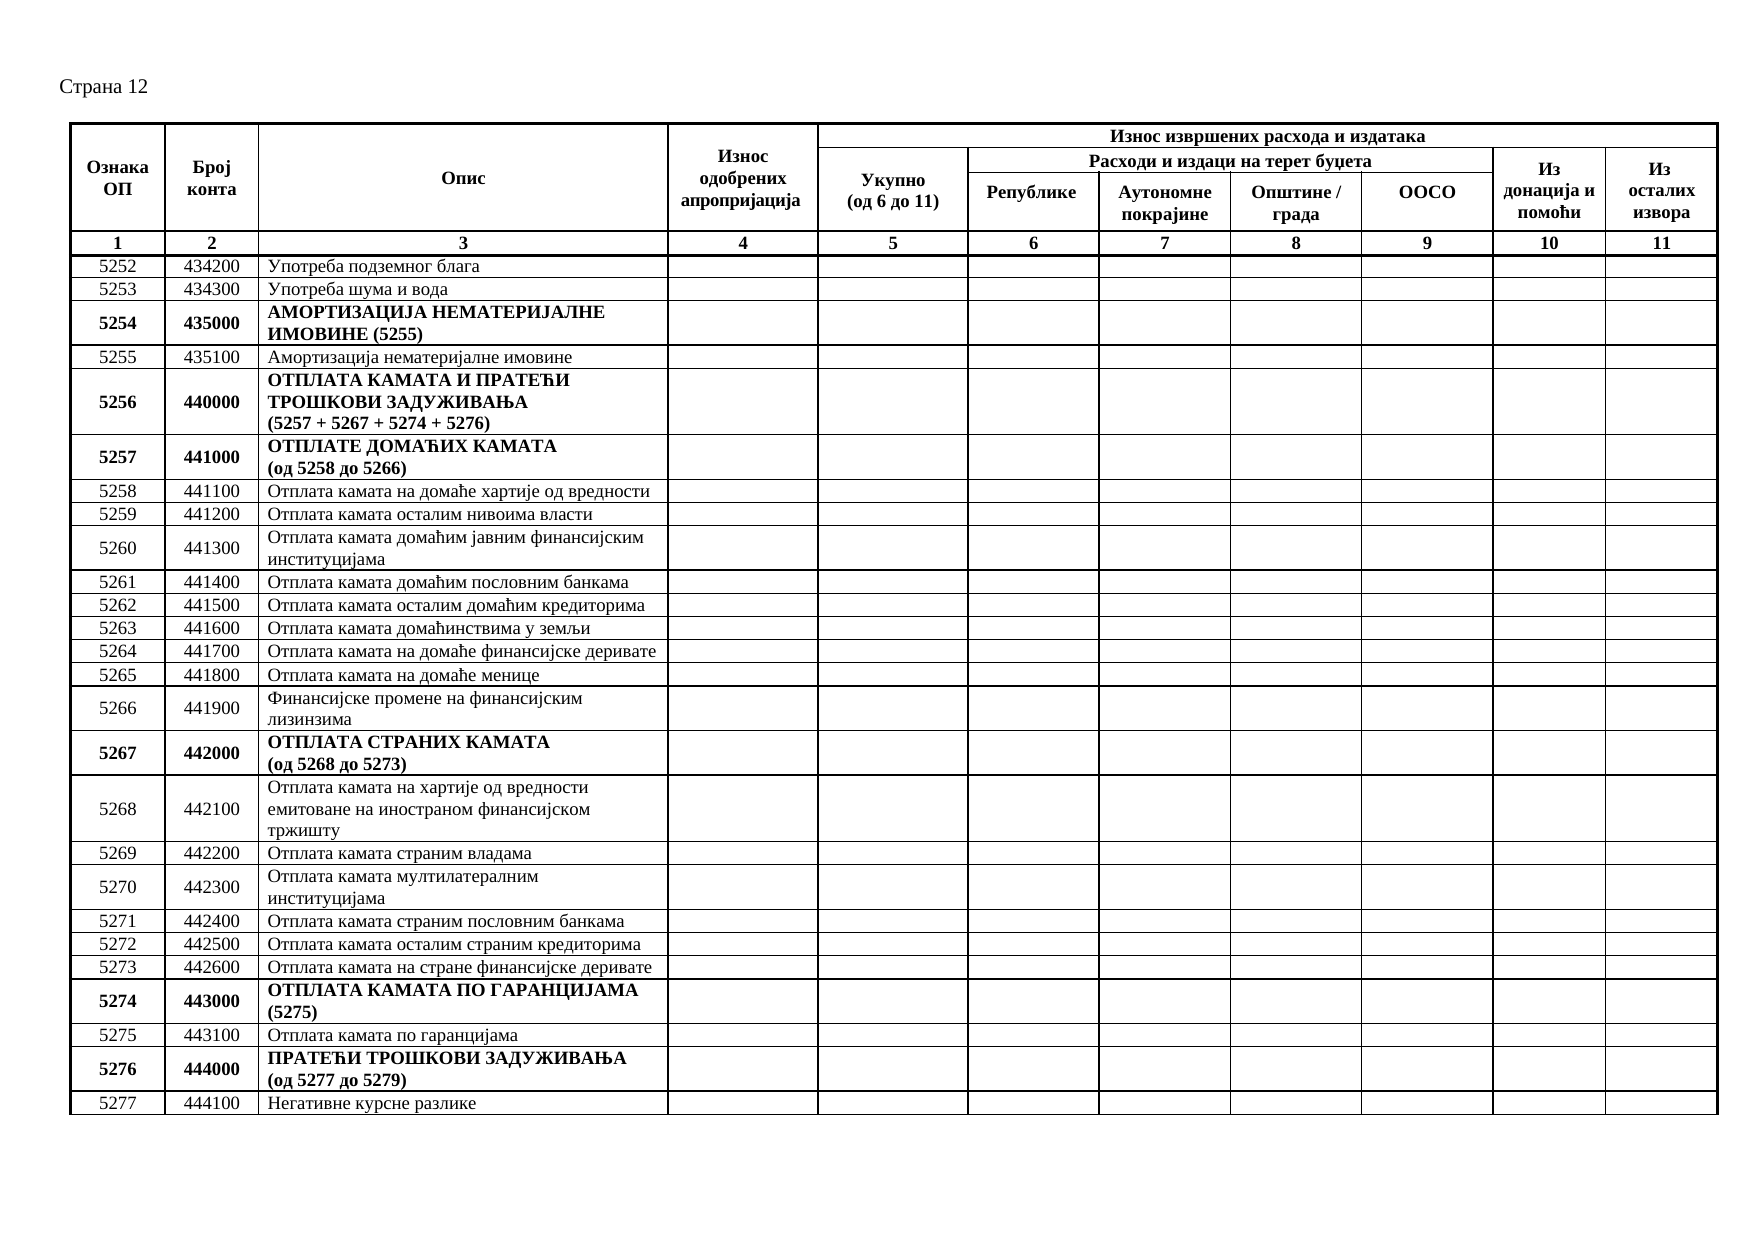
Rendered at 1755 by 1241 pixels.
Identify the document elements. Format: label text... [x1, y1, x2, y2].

table_cell [1100, 571, 1230, 592]
table_cell [819, 480, 967, 502]
table_cell Отплата камата осталим страним кредиторима [259, 933, 667, 955]
table_cell [669, 865, 817, 908]
table_cell Отплата камата домаћим пословним банкама [259, 571, 667, 592]
table_cell [1494, 663, 1605, 685]
table_cell 5252 [72, 257, 164, 277]
table_cell [1100, 346, 1230, 367]
table_cell Отплата камата на стране финансијске деривате [259, 956, 667, 978]
table_cell 441900 [166, 687, 258, 730]
table_cell 5259 [72, 503, 164, 525]
table_cell 442500 [166, 933, 258, 955]
table_cell 5262 [72, 594, 164, 616]
table_cell [1231, 346, 1361, 367]
table_cell Отплата камата осталим домаћим кредиторима [259, 594, 667, 616]
table_cell [819, 956, 967, 978]
table_cell [1231, 956, 1361, 978]
table_cell Отплата камата осталим нивоима власти [259, 503, 667, 525]
table_cell Републике [969, 173, 1098, 230]
table_cell [1100, 865, 1230, 908]
table_cell [1362, 980, 1492, 1022]
table_cell [1231, 1047, 1361, 1090]
table_cell [1362, 865, 1492, 908]
table_cell 5270 [72, 865, 164, 908]
table_cell [1362, 369, 1492, 434]
table_cell [669, 503, 817, 525]
table_cell [969, 278, 1098, 300]
table_cell [969, 731, 1098, 774]
table_cell [969, 571, 1098, 592]
table_cell [1494, 346, 1605, 367]
table_cell Отплата камата по гаранцијама [259, 1024, 667, 1046]
table_cell [1100, 842, 1230, 864]
table_cell Отплата камата на домаће финансијске деривате [259, 640, 667, 662]
table_cell [819, 910, 967, 932]
table_cell 443000 [166, 980, 258, 1022]
table_cell Отплата камата на хартије од вредности емитоване на иностраном финансијском тржишту [259, 776, 667, 841]
table_cell Из осталих извора [1606, 148, 1716, 230]
table_cell [969, 1092, 1098, 1113]
table_header Износ извршених расхода и издатака [819, 125, 1716, 147]
table_cell [1362, 687, 1492, 730]
table_cell [669, 910, 817, 932]
table_cell [1606, 301, 1716, 344]
table_cell [1494, 526, 1605, 569]
table_cell [1606, 980, 1716, 1022]
table_cell [1231, 776, 1361, 841]
table_cell 444100 [166, 1092, 258, 1113]
table_cell ООСО [1362, 173, 1492, 230]
table_cell [1494, 687, 1605, 730]
table_cell 441300 [166, 526, 258, 569]
table_cell [1231, 1092, 1361, 1113]
table_header Износ одобрених апропријација [669, 125, 817, 230]
table_cell Отплата камата мултилатералним институцијама [259, 865, 667, 908]
table_cell [669, 776, 817, 841]
table_cell [1362, 278, 1492, 300]
table_cell [669, 594, 817, 616]
table_cell [1100, 933, 1230, 955]
table_cell 441800 [166, 663, 258, 685]
table_cell 5257 [72, 435, 164, 478]
table_cell 442200 [166, 842, 258, 864]
table_cell [819, 435, 967, 478]
table_cell [1606, 865, 1716, 908]
table_cell [669, 571, 817, 592]
table_cell 441500 [166, 594, 258, 616]
table_cell [1231, 865, 1361, 908]
table_cell ОТПЛАТА КАМАТА И ПРАТЕЋИ ТРОШКОВИ ЗАДУЖИВАЊА (5257 + 5267 + 5274 + 5276) [259, 369, 667, 434]
table_cell 5276 [72, 1047, 164, 1090]
table_cell [669, 480, 817, 502]
table_cell [1606, 687, 1716, 730]
table_cell [669, 1024, 817, 1046]
table_cell [1100, 480, 1230, 502]
table_cell [669, 301, 817, 344]
table_cell [1231, 594, 1361, 616]
table_cell [1494, 980, 1605, 1022]
table_cell [1231, 257, 1361, 277]
table_cell [1100, 503, 1230, 525]
table_cell [1231, 301, 1361, 344]
table_cell [969, 865, 1098, 908]
table_cell [1231, 687, 1361, 730]
table_cell ОТПЛАТЕ ДОМАЋИХ КАМАТА (од 5258 до 5266) [259, 435, 667, 478]
table_cell 442300 [166, 865, 258, 908]
table_cell [1606, 278, 1716, 300]
table_cell [1362, 503, 1492, 525]
table_cell 5267 [72, 731, 164, 774]
table_cell [1231, 278, 1361, 300]
table_cell [1100, 435, 1230, 478]
table_cell [669, 731, 817, 774]
table_cell [1494, 1047, 1605, 1090]
table_cell [969, 1024, 1098, 1046]
table_cell 441100 [166, 480, 258, 502]
table_cell 5269 [72, 842, 164, 864]
table_cell 5266 [72, 687, 164, 730]
table_cell [969, 910, 1098, 932]
table_cell [969, 346, 1098, 367]
table_header Ознака ОП [72, 125, 164, 230]
table_cell [969, 503, 1098, 525]
table_cell [1606, 910, 1716, 932]
table_cell 441400 [166, 571, 258, 592]
table_cell [1231, 663, 1361, 685]
table_cell [969, 435, 1098, 478]
table_cell [1606, 842, 1716, 864]
table_cell [669, 1092, 817, 1113]
table_cell [1362, 571, 1492, 592]
table_cell [1494, 435, 1605, 478]
table_cell Укупно (од 6 до 11) [819, 148, 967, 230]
table_cell [819, 301, 967, 344]
table_cell [1494, 1092, 1605, 1113]
table_cell [1100, 617, 1230, 639]
table_cell [1100, 663, 1230, 685]
table_cell 5256 [72, 369, 164, 434]
table_cell [969, 687, 1098, 730]
table_cell [969, 663, 1098, 685]
table_cell 5265 [72, 663, 164, 685]
table_cell [819, 571, 967, 592]
table_cell Отплата камата на домаће менице [259, 663, 667, 685]
table_cell [1494, 594, 1605, 616]
table_cell [819, 1024, 967, 1046]
table_cell 434200 [166, 257, 258, 277]
table_cell [1606, 526, 1716, 569]
table_cell [1494, 865, 1605, 908]
table_cell [669, 1047, 817, 1090]
table_cell [1362, 910, 1492, 932]
table_cell [969, 956, 1098, 978]
table_cell [1606, 1047, 1716, 1090]
table_cell ПРАТЕЋИ ТРОШКОВИ ЗАДУЖИВАЊА (од 5277 до 5279) [259, 1047, 667, 1090]
table_cell [1100, 687, 1230, 730]
table_header Опис [259, 125, 667, 230]
table_cell Расходи и издаци на терет буџета [969, 148, 1492, 171]
table_cell [1100, 594, 1230, 616]
table_cell [819, 865, 967, 908]
table_cell [1362, 526, 1492, 569]
table_cell [1231, 640, 1361, 662]
table_cell [819, 1092, 967, 1113]
table_cell [1231, 910, 1361, 932]
table_cell [669, 933, 817, 955]
table_cell [1362, 435, 1492, 478]
table_cell [1606, 640, 1716, 662]
table_cell Употреба подземног блага [259, 257, 667, 277]
table_cell [1100, 1092, 1230, 1113]
table_cell 442100 [166, 776, 258, 841]
table_cell 9 [1362, 232, 1492, 253]
table_cell [1362, 1047, 1492, 1090]
table_cell Употреба шума и вода [259, 278, 667, 300]
table_cell 3 [259, 232, 667, 253]
table_cell Отплата камата на домаће хартије од вредности [259, 480, 667, 502]
table_cell 5260 [72, 526, 164, 569]
table_cell [669, 956, 817, 978]
table_cell 442400 [166, 910, 258, 932]
table_cell [1494, 910, 1605, 932]
table_cell [669, 526, 817, 569]
table_cell 5272 [72, 933, 164, 955]
table_cell [819, 663, 967, 685]
table_cell 1 [72, 232, 164, 253]
table_cell [1362, 617, 1492, 639]
table_cell [969, 369, 1098, 434]
table_cell [1231, 980, 1361, 1022]
table_cell [1606, 346, 1716, 367]
table_cell [969, 594, 1098, 616]
table_cell Отплата камата домаћинствима у земљи [259, 617, 667, 639]
table_cell [819, 526, 967, 569]
table_header Број конта [166, 125, 258, 230]
table_cell [1362, 301, 1492, 344]
table_cell 5275 [72, 1024, 164, 1046]
table_cell 5254 [72, 301, 164, 344]
table_cell Из донација и помоћи [1494, 148, 1605, 230]
table_cell [669, 640, 817, 662]
table_cell 5261 [72, 571, 164, 592]
table_cell [819, 687, 967, 730]
table_cell [1606, 257, 1716, 277]
table_cell [819, 594, 967, 616]
table_cell [669, 278, 817, 300]
table_cell 441700 [166, 640, 258, 662]
table_cell 4 [669, 232, 817, 253]
table_cell [1362, 731, 1492, 774]
table_cell Отплата камата страним пословним банкама [259, 910, 667, 932]
table_cell [1362, 640, 1492, 662]
table_cell [1494, 571, 1605, 592]
table_cell [1100, 640, 1230, 662]
table_cell [969, 617, 1098, 639]
table_cell 5255 [72, 346, 164, 367]
table_cell [969, 480, 1098, 502]
table_cell [1362, 594, 1492, 616]
table_cell [1494, 480, 1605, 502]
table_cell [1231, 503, 1361, 525]
table_cell Аутономне покрајине [1100, 173, 1230, 230]
table_cell [1494, 842, 1605, 864]
table_cell [969, 640, 1098, 662]
table_cell [1606, 571, 1716, 592]
table_cell [1362, 257, 1492, 277]
table_cell Општине / града [1231, 173, 1361, 230]
table_cell [1231, 480, 1361, 502]
table_cell [1606, 663, 1716, 685]
table_cell [1606, 776, 1716, 841]
table_cell [669, 842, 817, 864]
table_cell [819, 503, 967, 525]
table_cell 5274 [72, 980, 164, 1022]
table_cell [1494, 301, 1605, 344]
table_cell [669, 617, 817, 639]
table_cell [819, 842, 967, 864]
table_cell АМОРТИЗАЦИЈА НЕМАТЕРИЈАЛНЕ ИМОВИНЕ (5255) [259, 301, 667, 344]
table_cell [1494, 731, 1605, 774]
table_cell [1231, 933, 1361, 955]
table_cell 5 [819, 232, 967, 253]
table_cell [819, 731, 967, 774]
table_cell 2 [166, 232, 258, 253]
table_cell [1100, 257, 1230, 277]
table_cell [1606, 594, 1716, 616]
table_cell [1606, 369, 1716, 434]
table_cell 435000 [166, 301, 258, 344]
table_cell [1494, 640, 1605, 662]
table_cell [1494, 617, 1605, 639]
table_cell [1100, 301, 1230, 344]
table_cell [1231, 617, 1361, 639]
table_cell 441200 [166, 503, 258, 525]
table_cell 5277 [72, 1092, 164, 1113]
table_cell [1362, 933, 1492, 955]
table_cell 440000 [166, 369, 258, 434]
table_cell [1362, 776, 1492, 841]
table_cell [1362, 956, 1492, 978]
table_cell [669, 346, 817, 367]
table_cell Отплата камата страним владама [259, 842, 667, 864]
table_cell [969, 526, 1098, 569]
table_cell [969, 776, 1098, 841]
table_cell [1494, 278, 1605, 300]
table_cell Негативне курсне разлике [259, 1092, 667, 1113]
table_cell [819, 933, 967, 955]
table_cell [819, 278, 967, 300]
table_cell [1100, 1047, 1230, 1090]
table_cell 7 [1100, 232, 1230, 253]
table_cell [669, 257, 817, 277]
table_cell [819, 1047, 967, 1090]
table_cell ОТПЛАТА СТРАНИХ КАМАТА (од 5268 до 5273) [259, 731, 667, 774]
table_cell [819, 257, 967, 277]
table_cell 5258 [72, 480, 164, 502]
table_cell [1231, 731, 1361, 774]
table_cell [1100, 278, 1230, 300]
table_cell 442000 [166, 731, 258, 774]
table_cell [1231, 369, 1361, 434]
table_cell [819, 640, 967, 662]
table_cell 441000 [166, 435, 258, 478]
table_cell [1231, 435, 1361, 478]
table_cell [819, 980, 967, 1022]
table_cell [1494, 956, 1605, 978]
table_cell 442600 [166, 956, 258, 978]
table_cell 5268 [72, 776, 164, 841]
table_cell 5253 [72, 278, 164, 300]
table_cell [969, 257, 1098, 277]
table_cell [969, 980, 1098, 1022]
table_cell [1231, 526, 1361, 569]
table_cell 5263 [72, 617, 164, 639]
table_cell [969, 1047, 1098, 1090]
table_cell 11 [1606, 232, 1716, 253]
table_cell [1494, 503, 1605, 525]
table_cell 6 [969, 232, 1098, 253]
table_cell [1362, 480, 1492, 502]
table_cell [1606, 1024, 1716, 1046]
table_cell 5264 [72, 640, 164, 662]
table_cell [669, 687, 817, 730]
table_cell [819, 776, 967, 841]
table_cell 444000 [166, 1047, 258, 1090]
table_cell 435100 [166, 346, 258, 367]
table_cell [1100, 956, 1230, 978]
table_cell [1100, 910, 1230, 932]
table_cell ОТПЛАТА КАМАТА ПО ГАРАНЦИЈАМА (5275) [259, 980, 667, 1022]
table_cell [1100, 369, 1230, 434]
table_cell [669, 369, 817, 434]
table_cell [969, 301, 1098, 344]
table_cell [1606, 731, 1716, 774]
table_cell [1606, 933, 1716, 955]
table_cell [969, 842, 1098, 864]
table_cell [1231, 571, 1361, 592]
table_cell [969, 933, 1098, 955]
table_cell 434300 [166, 278, 258, 300]
table_cell 441600 [166, 617, 258, 639]
table_cell [1494, 257, 1605, 277]
table_cell [1606, 435, 1716, 478]
table_cell [1362, 1092, 1492, 1113]
table_cell [1362, 842, 1492, 864]
table_cell [669, 435, 817, 478]
table_cell [819, 346, 967, 367]
table_cell [1606, 1092, 1716, 1113]
table_cell [1362, 346, 1492, 367]
table_cell [669, 980, 817, 1022]
table_cell Финансијске промене на финансијским лизинзима [259, 687, 667, 730]
table_cell [819, 617, 967, 639]
table_cell [1100, 1024, 1230, 1046]
table_cell [1100, 731, 1230, 774]
table_cell Амортизација нематеријалне имовине [259, 346, 667, 367]
table_cell [1100, 776, 1230, 841]
table_cell 8 [1231, 232, 1361, 253]
table_cell [819, 369, 967, 434]
table_cell [1494, 776, 1605, 841]
table_cell [1231, 842, 1361, 864]
table_cell [1606, 956, 1716, 978]
table_cell [1494, 369, 1605, 434]
table_cell [1362, 663, 1492, 685]
table_cell 443100 [166, 1024, 258, 1046]
table_cell [1231, 1024, 1361, 1046]
table_cell 5271 [72, 910, 164, 932]
table_cell [1606, 480, 1716, 502]
table_cell [1606, 617, 1716, 639]
table_cell Отплата камата домаћим јавним финансијским институцијама [259, 526, 667, 569]
table_cell 5273 [72, 956, 164, 978]
table_cell 10 [1494, 232, 1605, 253]
table_cell [1494, 933, 1605, 955]
table_cell [1100, 980, 1230, 1022]
table_cell [1606, 503, 1716, 525]
table_cell [669, 663, 817, 685]
table_cell [1362, 1024, 1492, 1046]
table_cell [1100, 526, 1230, 569]
table_cell [1494, 1024, 1605, 1046]
